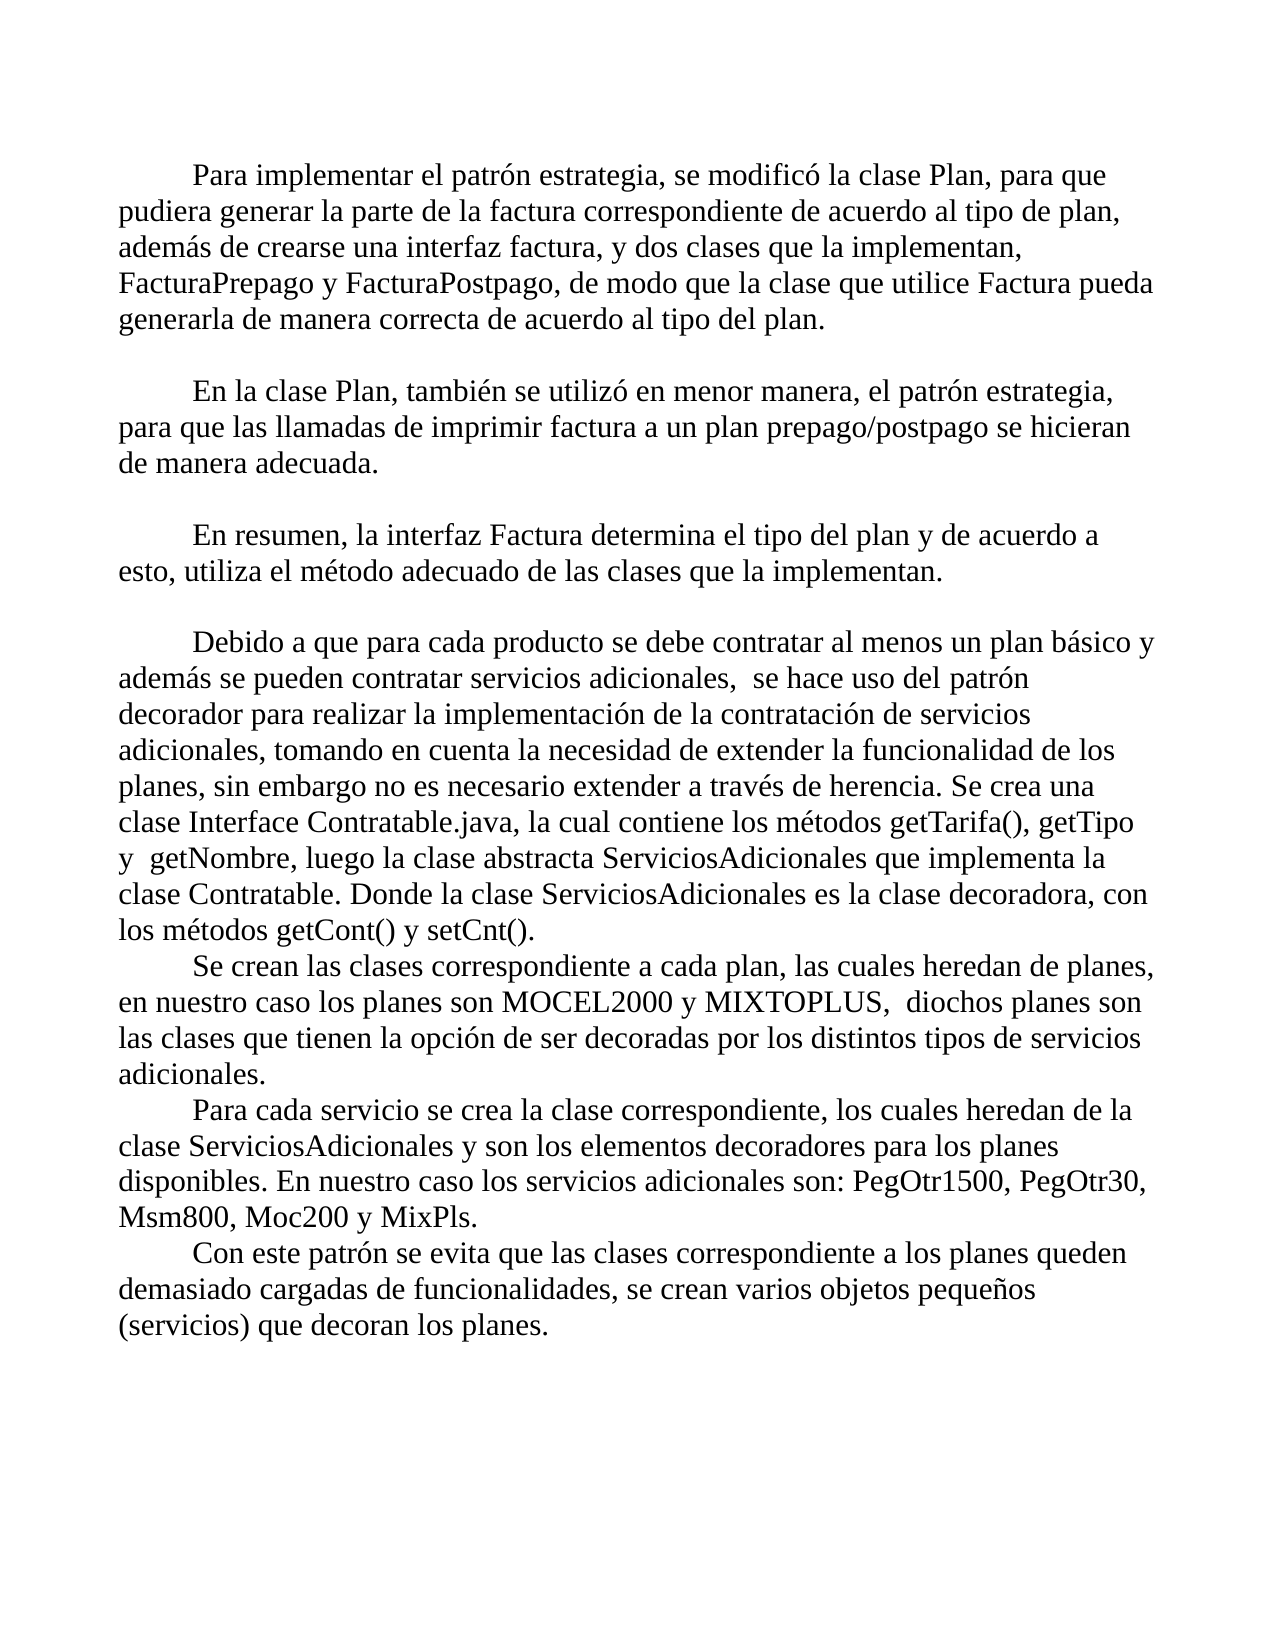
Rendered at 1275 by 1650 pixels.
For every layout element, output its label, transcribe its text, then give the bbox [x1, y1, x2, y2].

text En resumen, la interfaz Factura determina el tipo del plan y de acuerdo a esto, utiliza el método adecuado de las clases que la implementan. [118, 516, 1157, 588]
text En la clase Plan, también se utilizó en menor manera, el patrón estrategia, para que las llamadas de imprimir factura a un plan prepago/postpago se hicieran de manera adecuada. [118, 372, 1157, 480]
text Para implementar el patrón estrategia, se modificó la clase Plan, para que pudiera generar la parte de la factura correspondiente de acuerdo al tipo de plan, además de crearse una interfaz factura, y dos clases que la implementan, FacturaPrepago y FacturaPostpago, de modo que la clase que utilice Factura pueda generarla de manera correcta de acuerdo al tipo del plan. [118, 156, 1157, 336]
text Con este patrón se evita que las clases correspondiente a los planes queden demasiado cargadas de funcionalidades, se crean varios objetos pequeños (servicios) que decoran los planes. [118, 1234, 1157, 1342]
text Debido a que para cada producto se debe contratar al menos un plan básico y además se pueden contratar servicios adicionales, se hace uso del patrón decorador para realizar la implementación de la contratación de servicios adicionales, tomando en cuenta la necesidad de extender la funcionalidad de los planes, sin embargo no es necesario extender a través de herencia. Se crea una clase Interface Contratable.java, la cual contiene los métodos getTarifa(), getTipo y getNombre, luego la clase abstracta ServiciosAdicionales que implementa la clase Contratable. Donde la clase ServiciosAdicionales es la clase decoradora, con los métodos getCont() y setCnt(). [118, 624, 1157, 947]
text Para cada servicio se crea la clase correspondiente, los cuales heredan de la clase ServiciosAdicionales y son los elementos decoradores para los planes disponibles. En nuestro caso los servicios adicionales son: PegOtr1500, PegOtr30, Msm800, Moc200 y MixPls. [118, 1091, 1157, 1234]
text Se crean las clases correspondiente a cada plan, las cuales heredan de planes, en nuestro caso los planes son MOCEL2000 y MIXTOPLUS, diochos planes son las clases que tienen la opción de ser decoradas por los distintos tipos de servicios adicionales. [118, 947, 1157, 1091]
